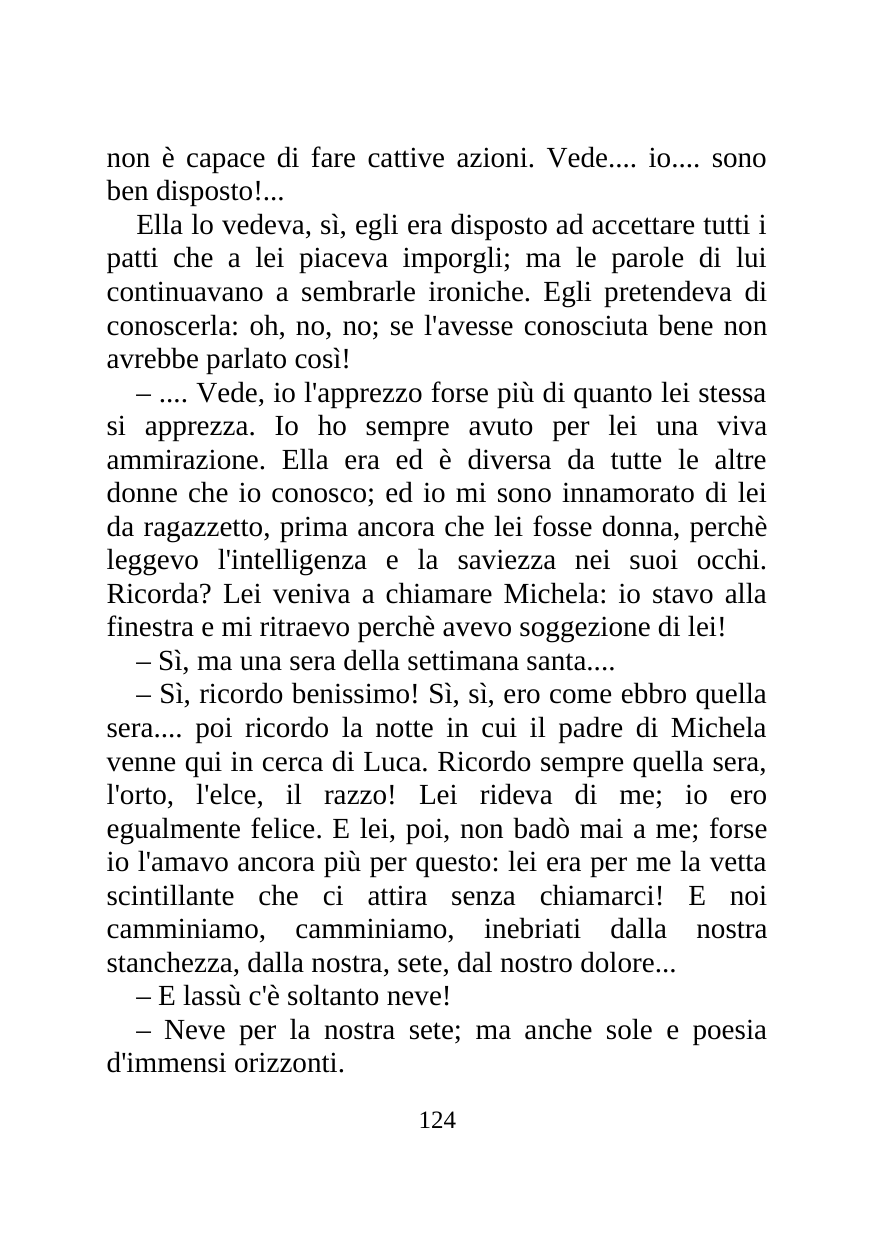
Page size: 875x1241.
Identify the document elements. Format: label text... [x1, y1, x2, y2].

text – Sì, ricordo benissimo! Sì, sì, ero come ebbro quella sera.... poi ricordo la notte in cui il padre di Michela venne qui in cerca di Luca. Ricordo sempre quella sera, l'orto, l'elce, il razzo! Lei rideva di me; io ero egualmente felice. E lei, poi, non badò mai a me; forse io l'amavo ancora più per questo: lei era per me la vetta scintillante che ci attira senza chiamarci! E noi camminiamo, camminiamo, inebriati dalla nostra stanchezza, dalla nostra, sete, dal nostro dolore... [106, 677, 768, 978]
text Ella lo vedeva, sì, egli era disposto ad accettare tutti i patti che a lei piaceva imporgli; ma le parole di lui continuavano a sembrarle ironiche. Egli pretendeva di conoscerla: oh, no, no; se l'avesse conosciuta bene non avrebbe parlato così! [106, 207, 768, 375]
text – Sì, ma una sera della settimana santa.... [106, 643, 768, 677]
text – Neve per la nostra sete; ma anche sole e poesia d'immensi orizzonti. [106, 1012, 768, 1079]
text – .... Vede, io l'apprezzo forse più di quanto lei stessa si apprezza. Io ho sempre avuto per lei una viva ammirazione. Ella era ed è diversa da tutte le altre donne che io conosco; ed io mi sono innamorato di lei da ragazzetto, prima ancora che lei fosse donna, perchè leggevo l'intelligenza e la saviezza nei suoi occhi. Ricorda? Lei veniva a chiamare Michela: io stavo alla finestra e mi ritraevo perchè avevo soggezione di lei! [106, 375, 768, 643]
text – E lassù c'è soltanto neve! [106, 978, 768, 1012]
text non è capace di fare cattive azioni. Vede.... io.... sono ben disposto!... [106, 140, 768, 207]
